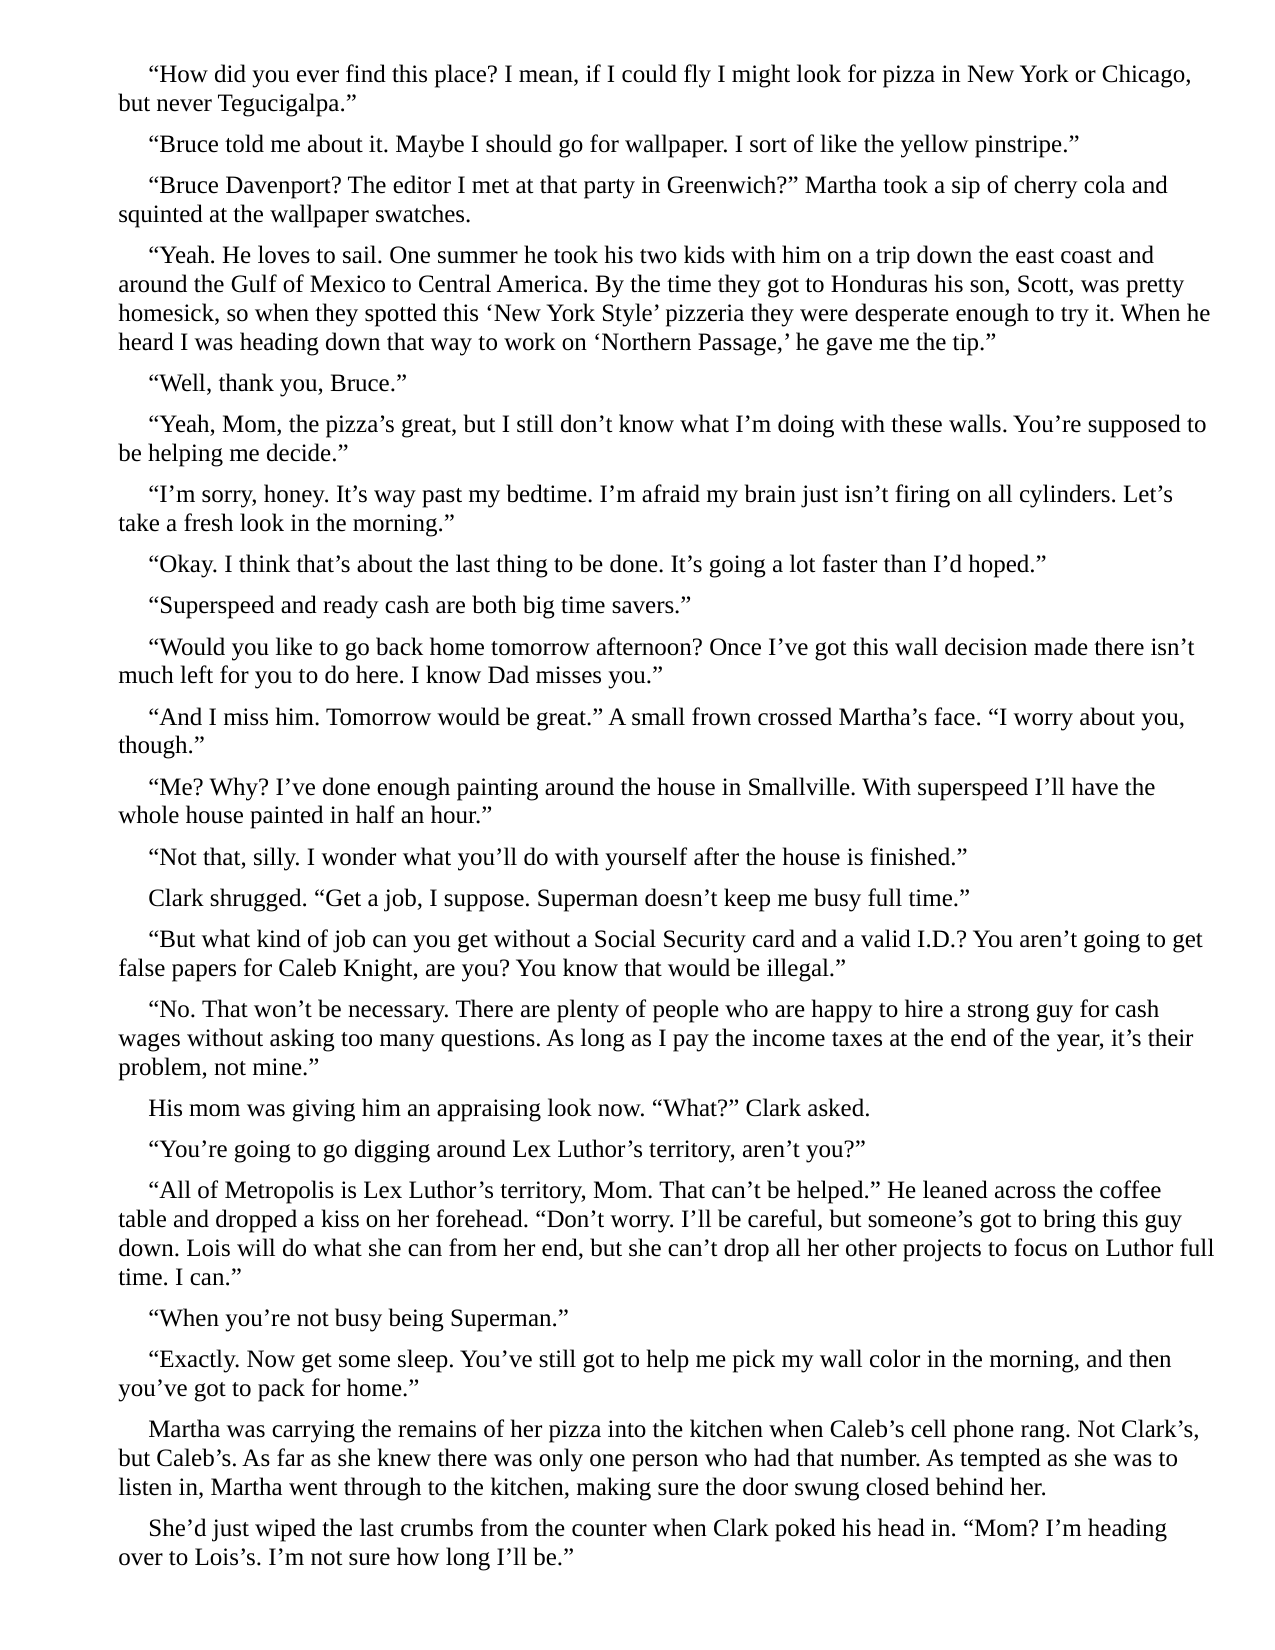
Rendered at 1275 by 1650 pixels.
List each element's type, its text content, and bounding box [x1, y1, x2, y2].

text “Well, thank you, Bruce.” [118, 368, 1216, 397]
text “All of Metropolis is Lex Luthor’s territory, Mom. That can’t be helped.” He leaned across the coffee table and dropped a kiss on her forehead. “Don’t worry. I’ll be careful, but someone’s got to bring this guy down. Lois will do what she can from her end, but she can’t drop all her other projects to focus on Luthor full time. I can.” [118, 1175, 1216, 1290]
text “Bruce Davenport? The editor I met at that party in Greenwich?” Martha took a sip of cherry cola and squinted at the wallpaper swatches. [118, 170, 1216, 228]
text “How did you ever find this place? I mean, if I could fly I might look for pizza in New York or Chicago, but never Tegucigalpa.” [118, 59, 1216, 117]
text “Bruce told me about it. Maybe I should go for wallpaper. I sort of like the yellow pinstripe.” [118, 129, 1216, 158]
text “Yeah. He loves to sail. One summer he took his two kids with him on a trip down the east coast and around the Gulf of Mexico to Central America. By the time they got to Honduras his son, Scott, was pretty homesick, so when they spotted this ‘New York Style’ pizzeria they were desperate enough to try it. When he heard I was heading down that way to work on ‘Northern Passage,’ he gave me the tip.” [118, 240, 1216, 355]
text “Me? Why? I’ve done enough painting around the house in Smallville. With superspeed I’ll have the whole house painted in half an hour.” [118, 772, 1216, 829]
text “But what kind of job can you get without a Social Security card and a valid I.D.? You aren’t going to get false papers for Caleb Knight, are you? You know that would be illegal.” [118, 924, 1216, 982]
text She’d just wiped the last crumbs from the counter when Clark poked his head in. “Mom? I’m heading over to Lois’s. I’m not sure how long I’ll be.” [118, 1513, 1216, 1570]
text “Superspeed and ready cash are both big time savers.” [118, 590, 1216, 619]
text “Yeah, Mom, the pizza’s great, but I still don’t know what I’m doing with these walls. You’re supposed to be helping me decide.” [118, 409, 1216, 467]
text “You’re going to go digging around Lex Luthor’s territory, aren’t you?” [118, 1134, 1216, 1163]
text “Would you like to go back home tomorrow afternoon? Once I’ve got this wall decision made there isn’t much left for you to do here. I know Dad misses you.” [118, 632, 1216, 689]
text Clark shrugged. “Get a job, I suppose. Superman doesn’t keep me busy full time.” [118, 883, 1216, 912]
text “Exactly. Now get some sleep. You’ve still got to help me pick my wall color in the morning, and then you’ve got to pack for home.” [118, 1344, 1216, 1402]
text “No. That won’t be necessary. There are plenty of people who are happy to hire a strong guy for cash wages without asking too many questions. As long as I pay the income taxes at the end of the year, it’s their problem, not mine.” [118, 994, 1216, 1080]
text His mom was giving him an appraising look now. “What?” Clark asked. [118, 1093, 1216, 1122]
text Martha was carrying the remains of her pizza into the kitchen when Caleb’s cell phone rang. Not Clark’s, but Caleb’s. As far as she knew there was only one person who had that number. As tempted as she was to listen in, Martha went through to the kitchen, making sure the door swung closed behind her. [118, 1414, 1216, 1500]
text “I’m sorry, honey. It’s way past my bedtime. I’m afraid my brain just isn’t firing on all cylinders. Let’s take a fresh look in the morning.” [118, 479, 1216, 537]
text “When you’re not busy being Superman.” [118, 1303, 1216, 1332]
text “Not that, silly. I wonder what you’ll do with yourself after the house is finished.” [118, 842, 1216, 870]
text “And I miss him. Tomorrow would be great.” A small frown crossed Martha’s face. “I worry about you, though.” [118, 702, 1216, 759]
text “Okay. I think that’s about the last thing to be done. It’s going a lot faster than I’d hoped.” [118, 549, 1216, 578]
